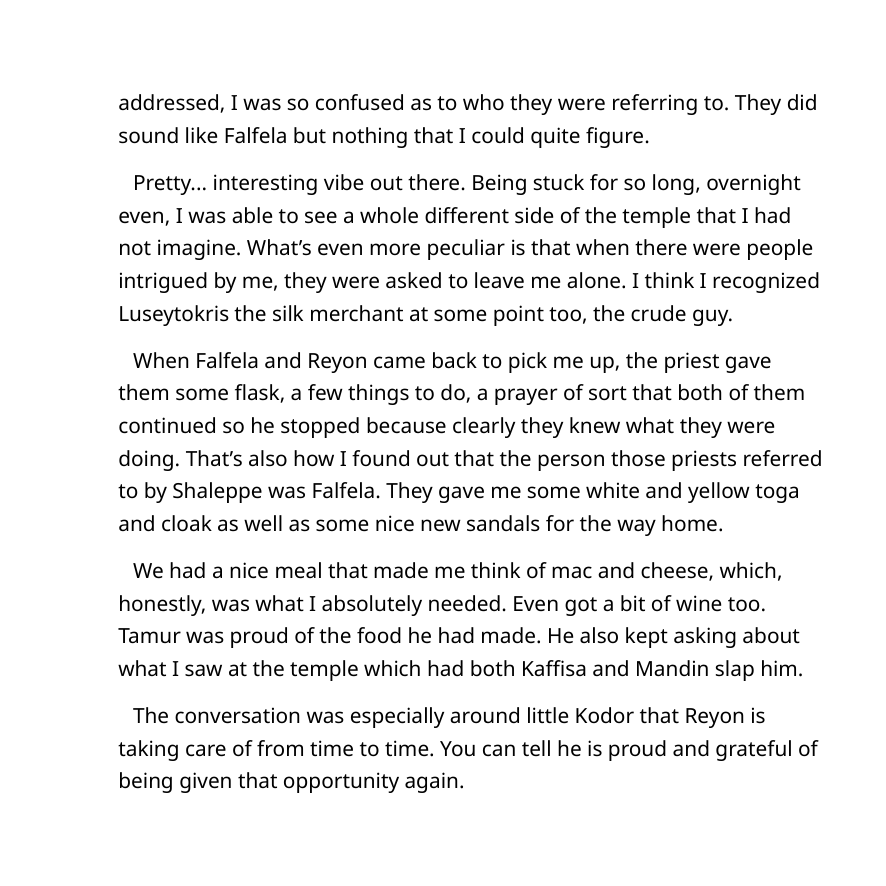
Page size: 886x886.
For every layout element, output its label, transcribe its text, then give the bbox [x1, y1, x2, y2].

text When Falfela and Reyon came back to pick me up, the priest gave them some flask, a few things to do, a prayer of sort that both of them continued so he stopped because clearly they knew what they were doing. That’s also how I found out that the person those priests referred to by Shaleppe was Falfela. They gave me some white and yellow toga and cloak as well as some nice new sandals for the way home. [118, 346, 827, 537]
text We had a nice meal that made me think of mac and cheese, which, honestly, was what I absolutely needed. Even got a bit of wine too. Tamur was proud of the food he had made. He also kept asking about what I saw at the temple which had both Kaffisa and Mandin slap him. [118, 556, 827, 682]
text The conversation was especially around little Kodor that Reyon is taking care of from time to time. You can tell he is proud and grateful of being given that opportunity again. [118, 701, 827, 795]
text Pretty... interesting vibe out there. Being stuck for so long, overnight even, I was able to see a whole different side of the temple that I had not imagine. What’s even more peculiar is that when there were people intrigued by me, they were asked to leave me alone. I think I recognized Luseytokris the silk merchant at some point too, the crude guy. [118, 168, 827, 327]
text addressed, I was so confused as to who they were referring to. They did sound like Falfela but nothing that I could quite figure. [118, 88, 827, 149]
